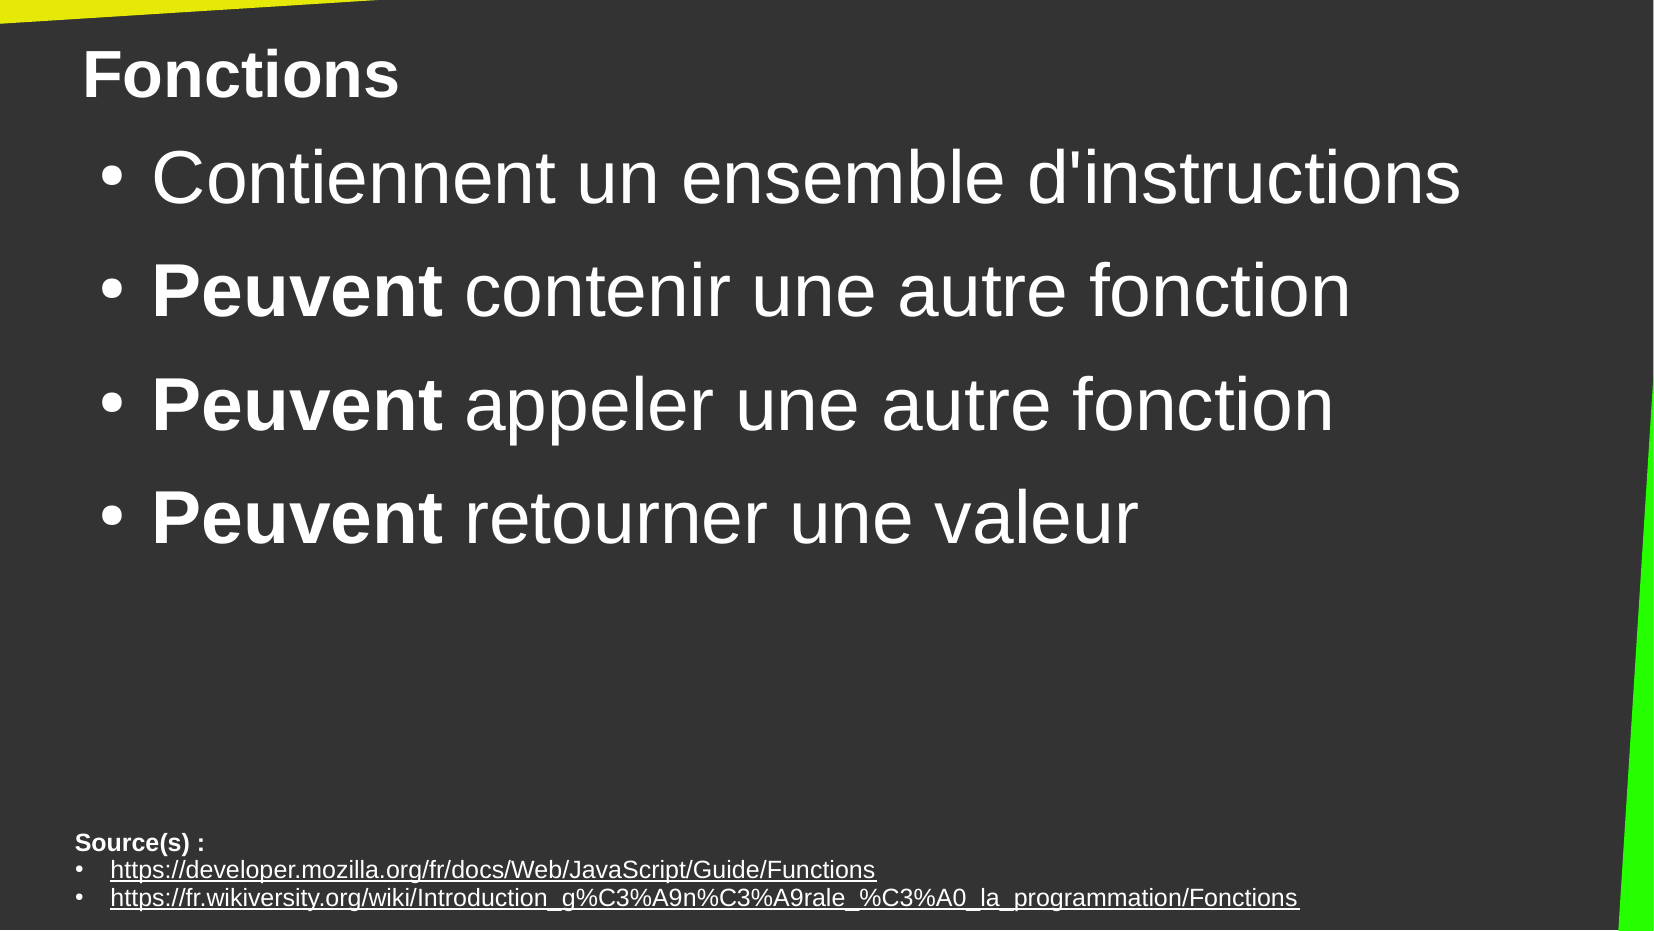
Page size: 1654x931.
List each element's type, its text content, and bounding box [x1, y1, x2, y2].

list Contiennent un ensemble d'instructions Peuvent contenir une autre fonction Peuvent appeler une autre fonction Peuvent retourner une valeur [80, 135, 1620, 650]
text_box [0, 0, 379, 24]
title Fonctions [82, 37, 1571, 114]
text_box Source(s) : https://developer.mozilla.org/fr/docs/Web/JavaScript/Guide/Functions https://fr.wikiversity.org/wiki/Introduction_g%C3%A9n%C3%A9rale_%C3%A0_la_programmation/Fonctions [60, 820, 1583, 920]
text_box [1618, 366, 1654, 931]
